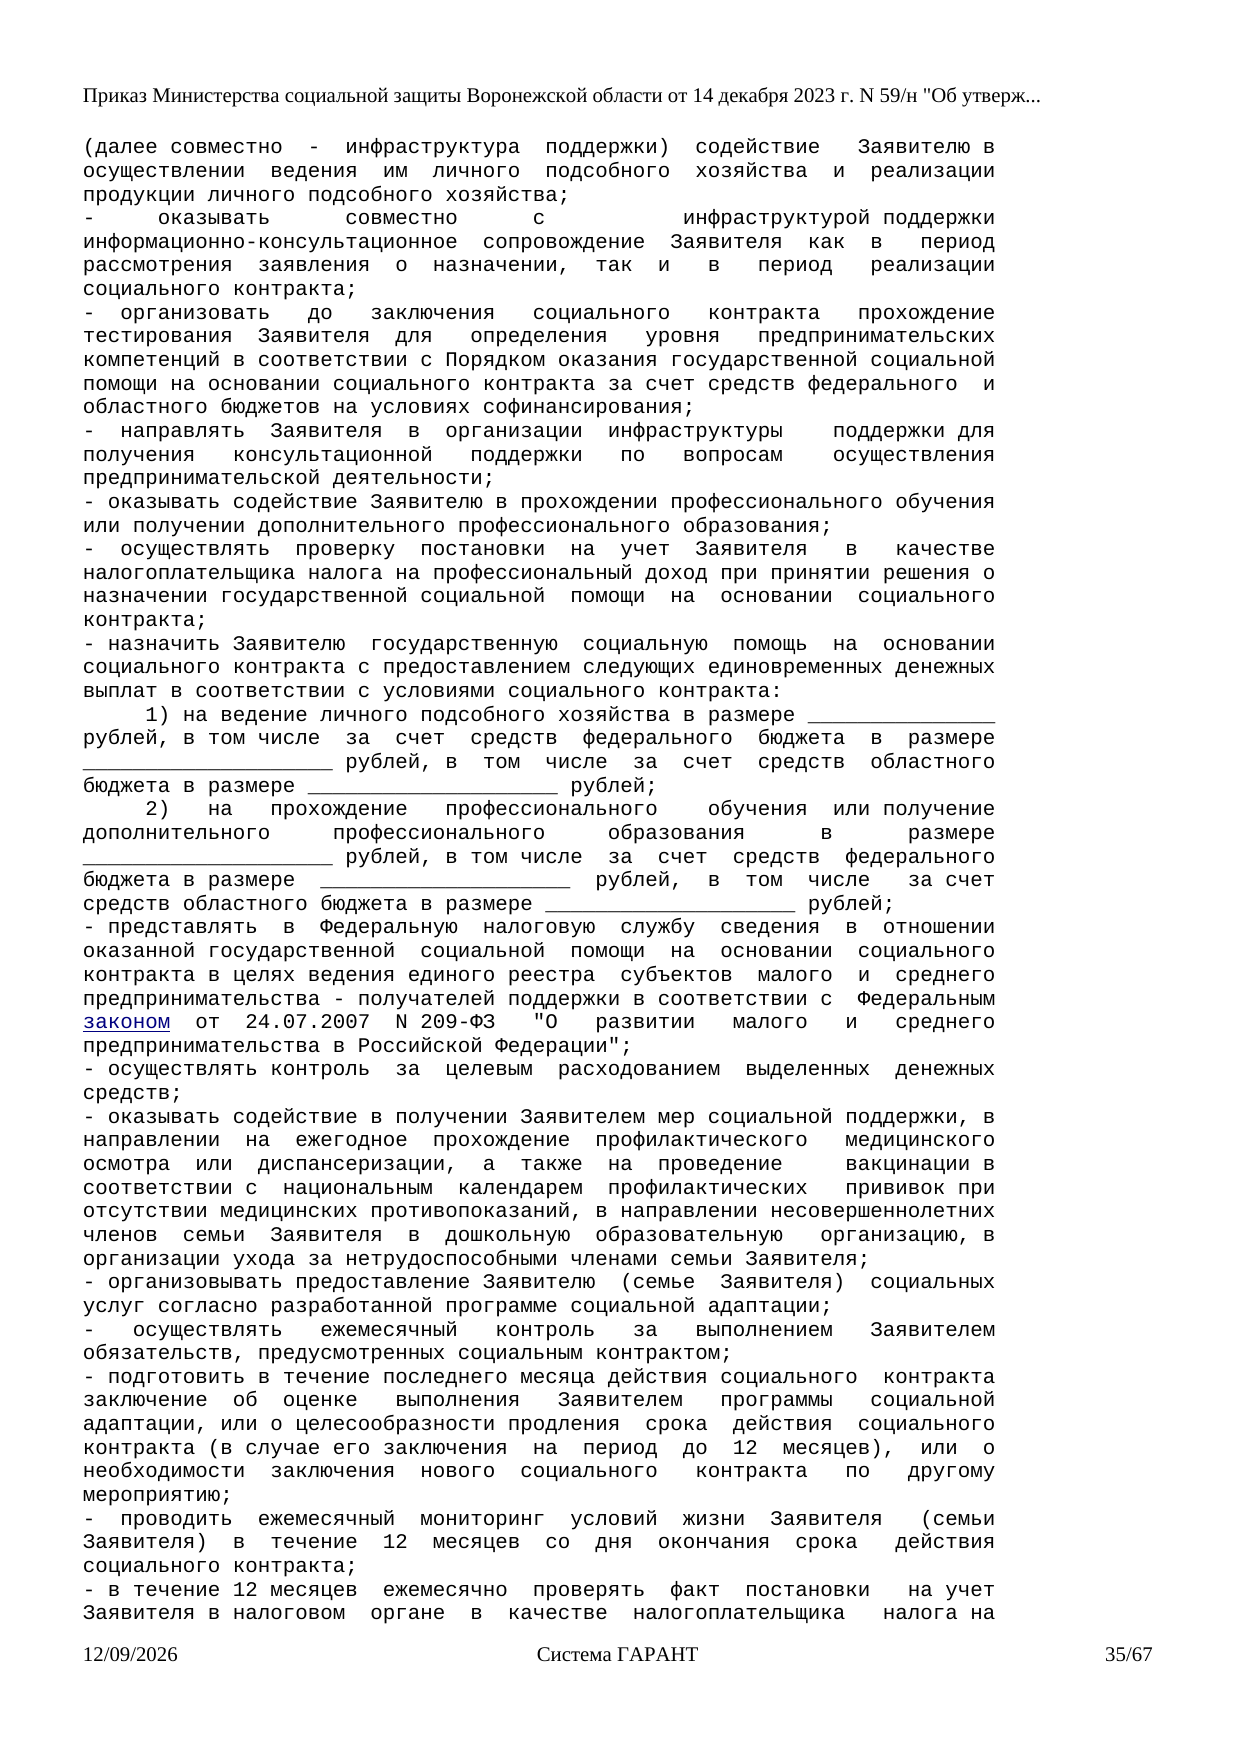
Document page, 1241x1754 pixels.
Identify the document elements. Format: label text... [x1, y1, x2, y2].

text предпринимательской деятельности; [83, 467, 1157, 491]
text заключение об оценке выполнения Заявителем программы социальной [83, 1389, 1157, 1413]
text - организовать до заключения социального контракта прохождение [83, 302, 1157, 325]
text - подготовить в течение последнего месяца действия социального контракта [83, 1366, 1157, 1389]
text информационно-консультационное сопровождение Заявителя как в период [83, 231, 1157, 254]
text 2) на прохождение профессионального обучения или получение [83, 798, 1157, 822]
text (далее совместно - инфраструктура поддержки) содействие Заявителю в [83, 136, 1157, 160]
text - осуществлять контроль за целевым расходованием выделенных денежных [83, 1058, 1157, 1082]
text обязательств, предусмотренных социальным контрактом; [83, 1342, 1157, 1366]
text - осуществлять ежемесячный контроль за выполнением Заявителем [83, 1318, 1157, 1342]
text - оказывать содействие в получении Заявителем мер социальной поддержки, в [83, 1106, 1157, 1129]
text областного бюджетов на условиях софинансирования; [83, 396, 1157, 420]
text ____________________ рублей, в том числе за счет средств федерального [83, 846, 1157, 869]
text - организовывать предоставление Заявителю (семье Заявителя) социальных [83, 1271, 1157, 1295]
text организации ухода за нетрудоспособными членами семьи Заявителя; [83, 1248, 1157, 1271]
text продукции личного подсобного хозяйства; [83, 183, 1157, 207]
text или получении дополнительного профессионального образования; [83, 514, 1157, 538]
text отсутствии медицинских противопоказаний, в направлении несовершеннолетних [83, 1200, 1157, 1224]
text назначении государственной социальной помощи на основании социального [83, 586, 1157, 609]
text - представлять в Федеральную налоговую службу сведения в отношении [83, 917, 1157, 940]
text социального контракта с предоставлением следующих единовременных денежных [83, 656, 1157, 680]
text направлении на ежегодное прохождение профилактического медицинского [83, 1129, 1157, 1153]
text средств областного бюджета в размере ____________________ рублей; [83, 893, 1157, 917]
text адаптации, или о целесообразности продления срока действия социального [83, 1413, 1157, 1437]
text ____________________ рублей, в том числе за счет средств областного [83, 751, 1157, 775]
text - в течение 12 месяцев ежемесячно проверять факт постановки на учет [83, 1579, 1157, 1602]
text рублей, в том числе за счет средств федерального бюджета в размере [83, 727, 1157, 751]
text - осуществлять проверку постановки на учет Заявителя в качестве [83, 538, 1157, 562]
text осуществлении ведения им личного подсобного хозяйства и реализации [83, 160, 1157, 183]
text помощи на основании социального контракта за счет средств федерального и [83, 373, 1157, 396]
text 1) на ведение личного подсобного хозяйства в размере _______________ [83, 704, 1157, 727]
text Заявителя в налоговом органе в качестве налогоплательщика налога на [83, 1602, 1157, 1626]
text необходимости заключения нового социального контракта по другому [83, 1460, 1157, 1484]
text контракта; [83, 609, 1157, 633]
text - назначить Заявителю государственную социальную помощь на основании [83, 633, 1157, 656]
text бюджета в размере ____________________ рублей; [83, 775, 1157, 798]
text осмотра или диспансеризации, а также на проведение вакцинации в [83, 1153, 1157, 1177]
text средств; [83, 1082, 1157, 1106]
text дополнительного профессионального образования в размере [83, 822, 1157, 846]
text предпринимательства - получателей поддержки в соответствии с Федеральным [83, 987, 1157, 1011]
text налогоплательщика налога на профессиональный доход при принятии решения о [83, 562, 1157, 586]
text бюджета в размере ____________________ рублей, в том числе за счет [83, 869, 1157, 893]
text Заявителя) в течение 12 месяцев со дня окончания срока действия [83, 1531, 1157, 1555]
text получения консультационной поддержки по вопросам осуществления [83, 444, 1157, 467]
text законом от 24.07.2007 N 209-ФЗ "О развитии малого и среднего [83, 1011, 1157, 1035]
text - направлять Заявителя в организации инфраструктуры поддержки для [83, 420, 1157, 444]
text тестирования Заявителя для определения уровня предпринимательских [83, 325, 1157, 349]
text контракта (в случае его заключения на период до 12 месяцев), или о [83, 1437, 1157, 1460]
text выплат в соответствии с условиями социального контракта: [83, 680, 1157, 704]
text оказанной государственной социальной помощи на основании социального [83, 940, 1157, 964]
text услуг согласно разработанной программе социальной адаптации; [83, 1295, 1157, 1318]
text - проводить ежемесячный мониторинг условий жизни Заявителя (семьи [83, 1508, 1157, 1531]
text мероприятию; [83, 1484, 1157, 1508]
text контракта в целях ведения единого реестра субъектов малого и среднего [83, 964, 1157, 987]
text - оказывать содействие Заявителю в прохождении профессионального обучения [83, 491, 1157, 514]
text социального контракта; [83, 278, 1157, 302]
text социального контракта; [83, 1555, 1157, 1579]
text соответствии с национальным календарем профилактических прививок при [83, 1177, 1157, 1200]
text рассмотрения заявления о назначении, так и в период реализации [83, 254, 1157, 278]
text членов семьи Заявителя в дошкольную образовательную организацию, в [83, 1224, 1157, 1248]
text предпринимательства в Российской Федерации"; [83, 1035, 1157, 1058]
text - оказывать совместно с инфраструктурой поддержки [83, 207, 1157, 231]
text компетенций в соответствии с Порядком оказания государственной социальной [83, 349, 1157, 373]
